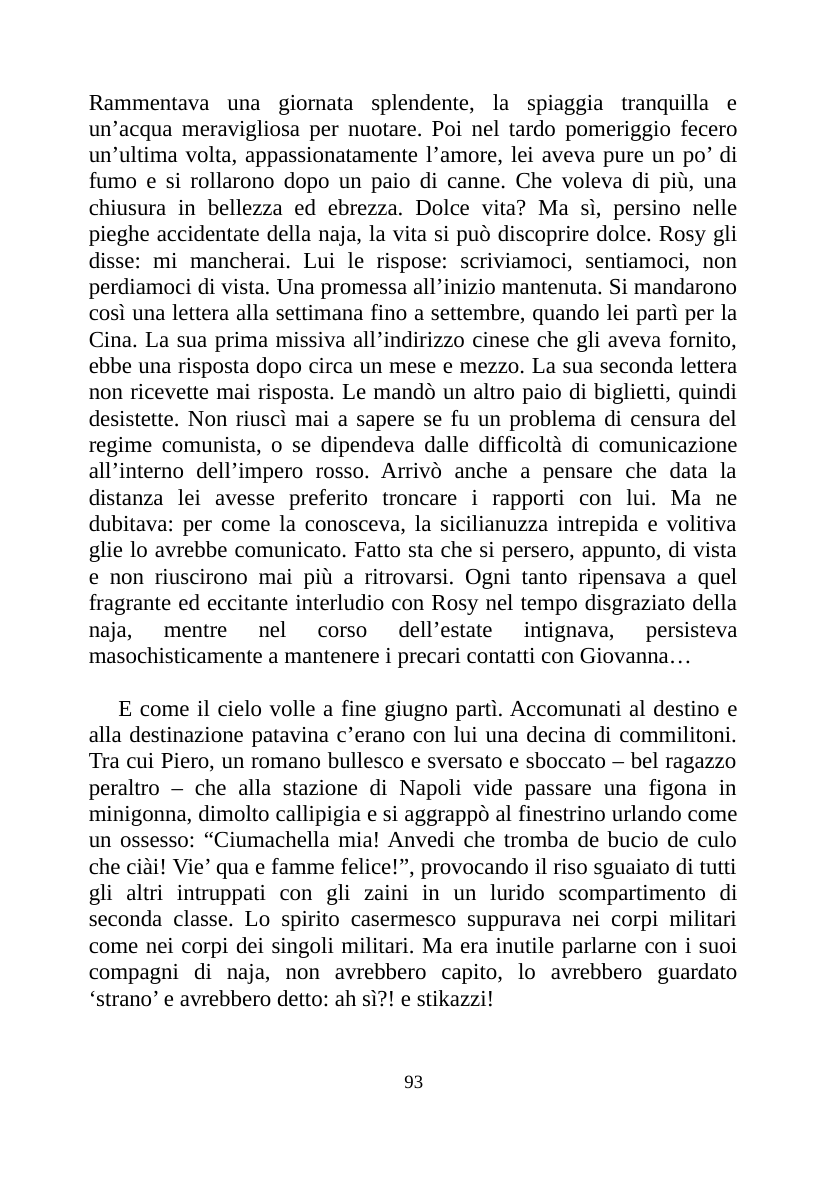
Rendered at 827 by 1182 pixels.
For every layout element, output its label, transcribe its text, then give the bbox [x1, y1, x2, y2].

text Rammentava una giornata splendente, la spiaggia tranquilla e un’acqua meravigliosa per nuotare. Poi nel tardo pomeriggio fecero un’ultima volta, appassionatamente l’amore, lei aveva pure un po’ di fumo e si rollarono dopo un paio di canne. Che voleva di più, una chiusura in bellezza ed ebrezza. Dolce vita? Ma sì, persino nelle pieghe accidentate della naja, la vita si può discoprire dolce. Rosy gli disse: mi mancherai. Lui le rispose: scriviamoci, sentiamoci, non perdiamoci di vista. Una promessa all’inizio mantenuta. Si mandarono così una lettera alla settimana fino a settembre, quando lei partì per la Cina. La sua prima missiva all’indirizzo cinese che gli aveva fornito, ebbe una risposta dopo circa un mese e mezzo. La sua seconda lettera non ricevette mai risposta. Le mandò un altro paio di biglietti, quindi desistette. Non riuscì mai a sapere se fu un problema di censura del regime comunista, o se dipendeva dalle difficoltà di comunicazione all’interno dell’impero rosso. Arrivò anche a pensare che data la distanza lei avesse preferito troncare i rapporti con lui. Ma ne dubitava: per come la conosceva, la sicilianuzza intrepida e volitiva glie lo avrebbe comunicato. Fatto sta che si persero, appunto, di vista e non riuscirono mai più a ritrovarsi. Ogni tanto ripensava a quel fragrante ed eccitante interludio con Rosy nel tempo disgraziato della naja, mentre nel corso dell’estate intignava, persisteva masochisticamente a mantenere i precari contatti con Giovanna… [88, 88, 738, 668]
text E come il cielo volle a fine giugno partì. Accomunati al destino e alla destinazione patavina c’erano con lui una decina di commilitoni. Tra cui Piero, un romano bullesco e sversato e sboccato – bel ragazzo peraltro – che alla stazione di Napoli vide passare una figona in minigonna, dimolto callipigia e si aggrappò al finestrino urlando come un ossesso: “Ciumachella mia! Anvedi che tromba de bucio de culo che ciài! Vie’ qua e famme felice!”, provocando il riso sguaiato di tutti gli altri intruppati con gli zaini in un lurido scompartimento di seconda classe. Lo spirito casermesco suppurava nei corpi militari come nei corpi dei singoli militari. Ma era inutile parlarne con i suoi compagni di naja, non avrebbero capito, lo avrebbero guardato ‘strano’ e avrebbero detto: ah sì?! e stikazzi! [88, 695, 738, 1011]
